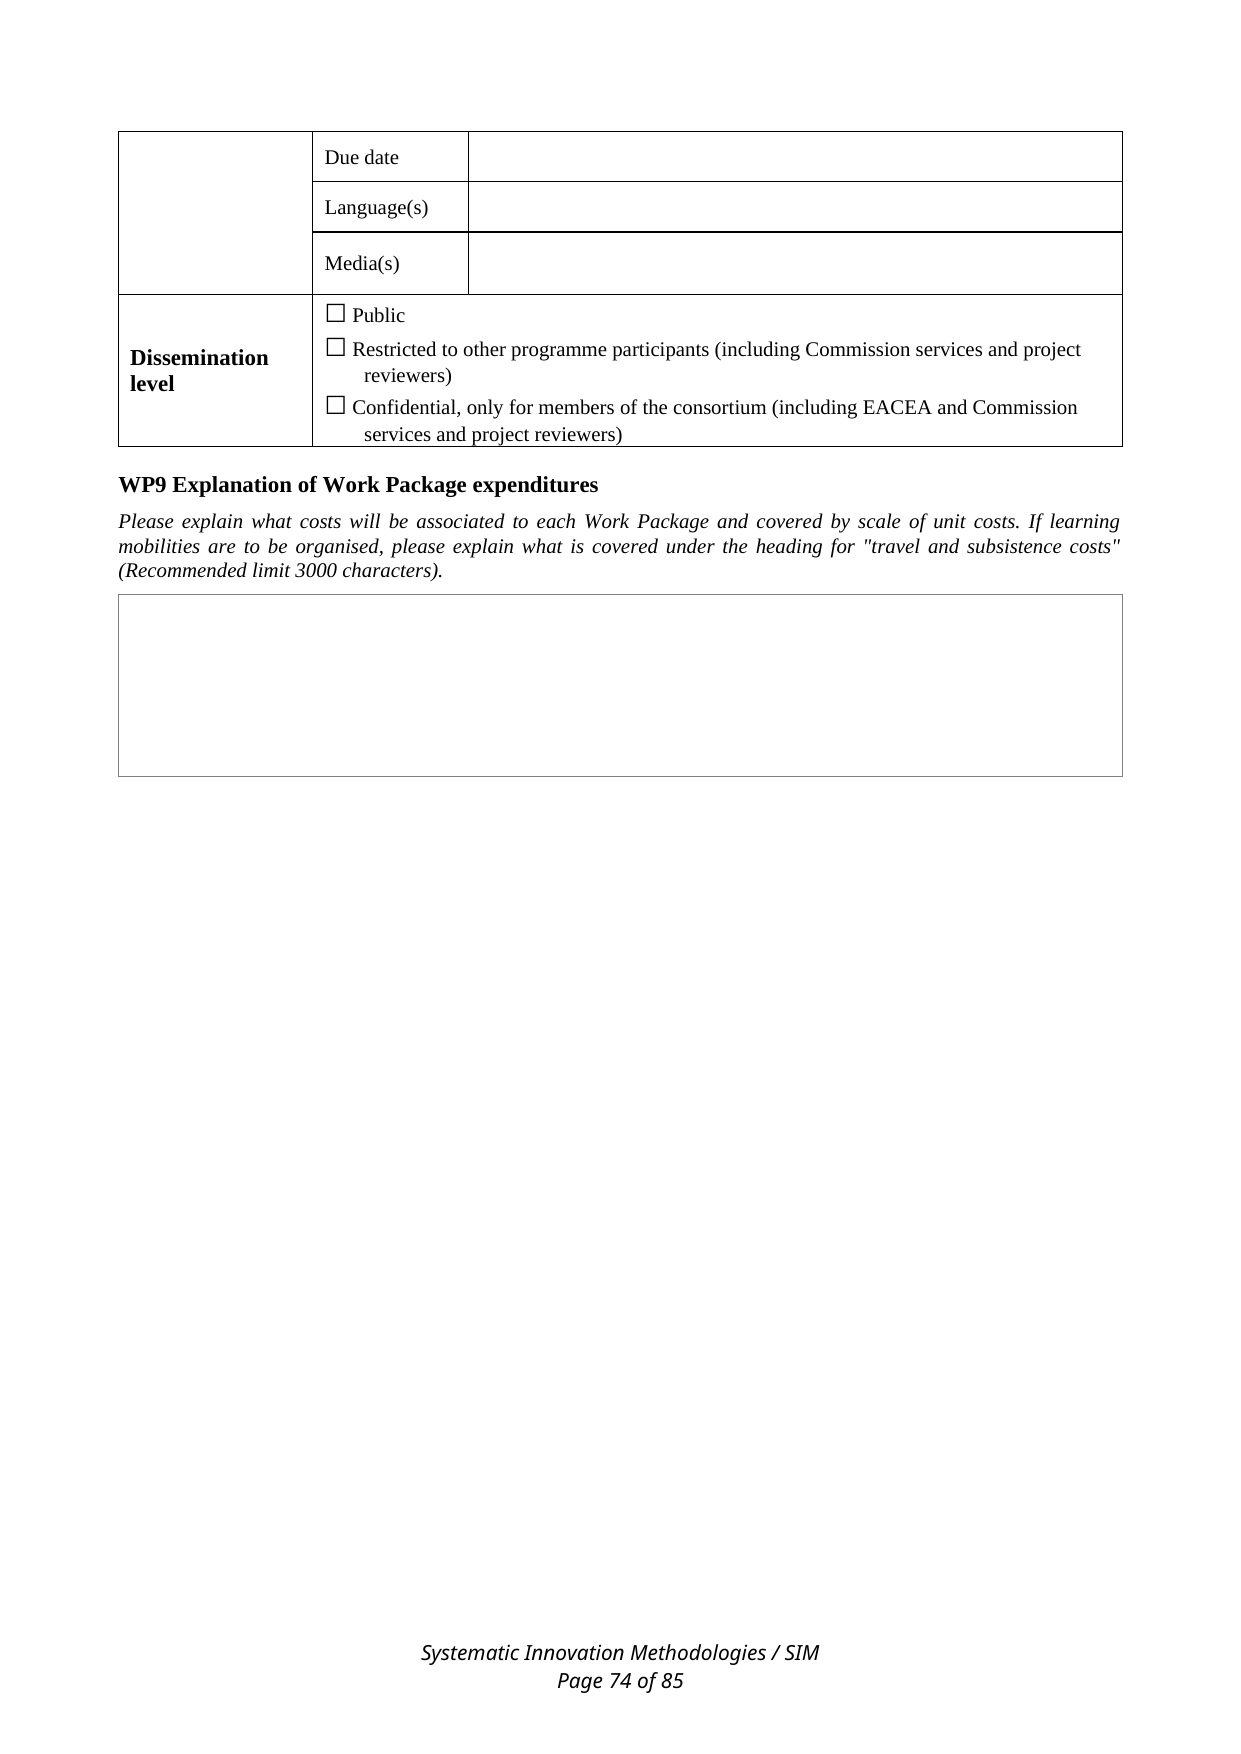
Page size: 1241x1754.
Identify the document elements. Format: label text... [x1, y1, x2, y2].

table_header [119, 132, 312, 294]
table_header [119, 595, 1122, 776]
table_cell ☐ Public ☐ Restricted to other programme participants (including Commission services and project reviewers) ☐ Confidential, only for members of the consortium (including EACEA and Commission services and project reviewers) [313, 295, 1122, 446]
table_cell [469, 182, 1122, 231]
table_cell Language(s) [313, 182, 468, 231]
table_cell Dissemination level [119, 295, 312, 446]
text WP9 Explanation of Work Package expenditures [118, 471, 1122, 497]
table_cell Due date [313, 132, 468, 181]
table_cell Media(s) [313, 233, 468, 294]
text Please explain what costs will be associated to each Work Package and covered by scale of unit costs. If learning mobilities are to be organised, please explain what is covered under the heading for "travel and subsistence costs" (Recommended limit 3000 characters). [118, 509, 1122, 582]
table_cell [469, 233, 1122, 294]
table_cell [469, 132, 1122, 181]
